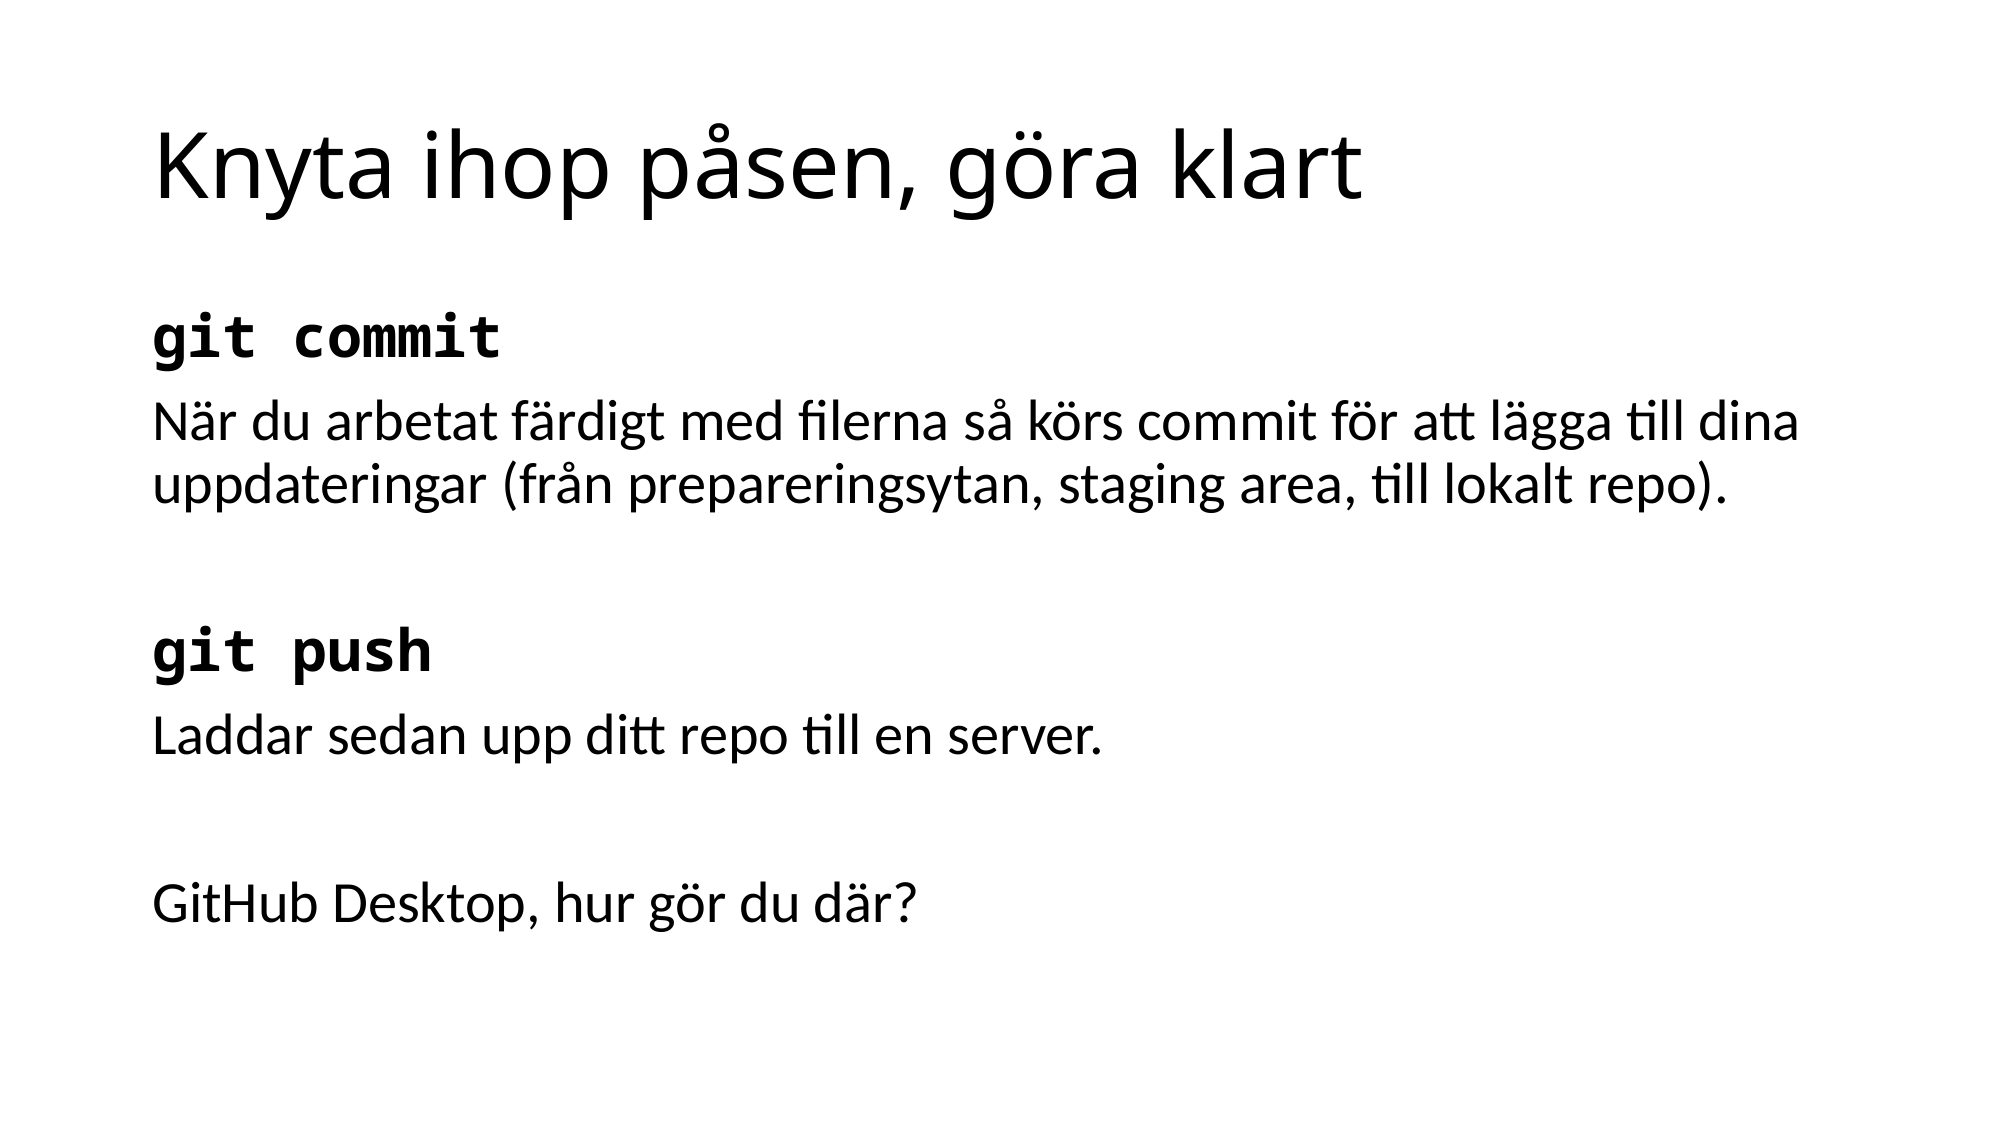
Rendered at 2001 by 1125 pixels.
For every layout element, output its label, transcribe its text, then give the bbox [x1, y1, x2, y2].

list git commit När du arbetat färdigt med filerna så körs commit för att lägga till dina uppdateringar (från prepareringsytan, staging area, till lokalt repo). git push Laddar sedan upp ditt repo till en server. GitHub Desktop, hur gör du där? [137, 299, 1863, 1014]
title Knyta ihop påsen, göra klart [137, 59, 1863, 278]
